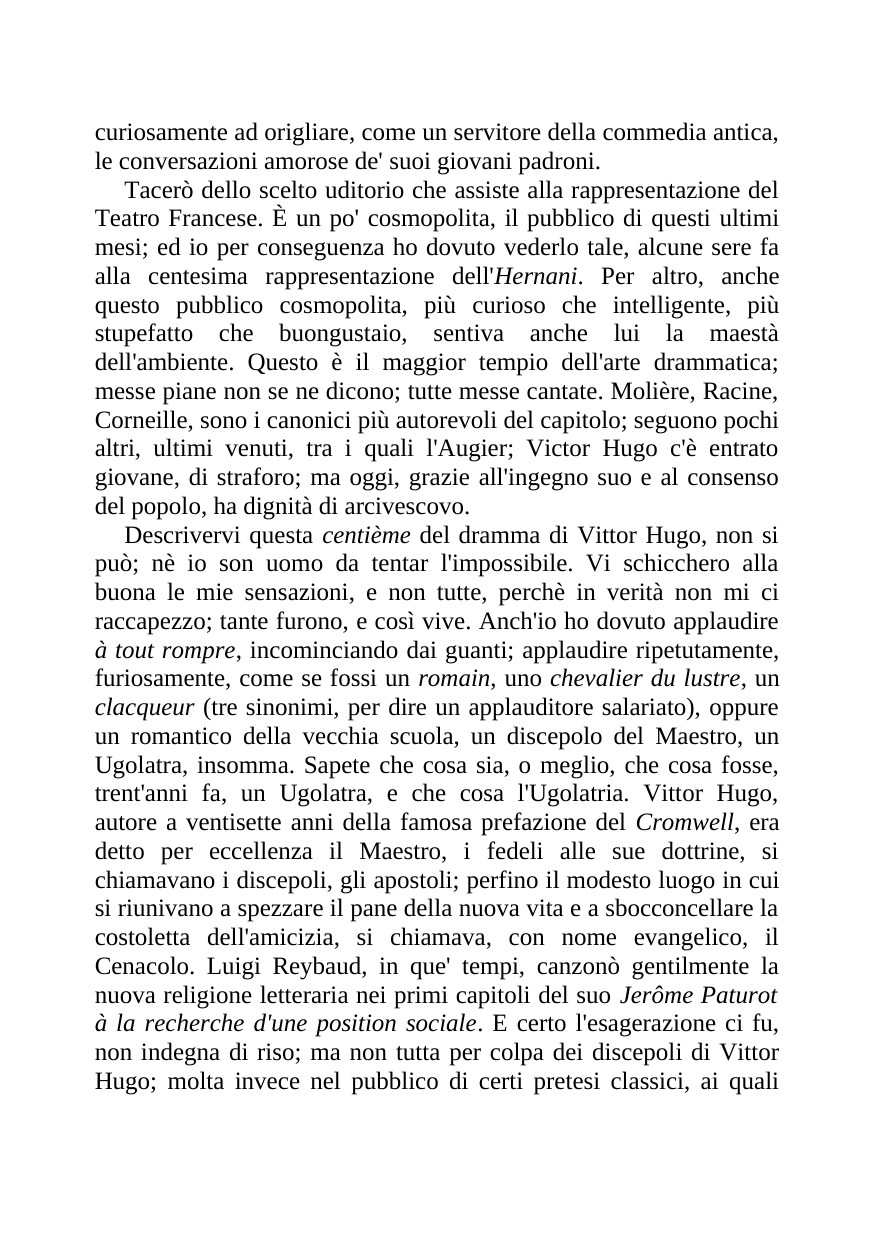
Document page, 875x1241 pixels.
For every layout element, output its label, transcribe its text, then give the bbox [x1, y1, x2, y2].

text Descrivervi questa centième del dramma di Vittor Hugo, non si può; nè io son uomo da tentar l'impossibile. Vi schicchero alla buona le mie sensazioni, e non tutte, perchè in verità non mi ci raccapezzo; tante furono, e così vive. Anch'io ho dovuto applaudire à tout rompre, incominciando dai guanti; applaudire ripetutamente, furiosamente, come se fossi un romain, uno chevalier du lustre, un clacqueur (tre sinonimi, per dire un applauditore salariato), oppure un romantico della vecchia scuola, un discepolo del Maestro, un Ugolatra, insomma. Sapete che cosa sia, o meglio, che cosa fosse, trent'anni fa, un Ugolatra, e che cosa l'Ugolatria. Vittor Hugo, autore a ventisette anni della famosa prefazione del Cromwell, era detto per eccellenza il Maestro, i fedeli alle sue dottrine, si chiamavano i discepoli, gli apostoli; perfino il modesto luogo in cui si riunivano a spezzare il pane della nuova vita e a sbocconcellare la costoletta dell'amicizia, si chiamava, con nome evangelico, il Cenacolo. Luigi Reybaud, in que' tempi, canzonò gentilmente la nuova religione letteraria nei primi capitoli del suo Jerôme Paturot à la recherche d'une position sociale. E certo l'esagerazione ci fu, non indegna di riso; ma non tutta per colpa dei discepoli di Vittor Hugo; molta invece nel pubblico di certi pretesi classici, ai quali [94, 520, 779, 1095]
text Tacerò dello scelto uditorio che assiste alla rappresentazione del Teatro Francese. È un po' cosmopolita, il pubblico di questi ultimi mesi; ed io per conseguenza ho dovuto vederlo tale, alcune sere fa alla centesima rappresentazione dell'Hernani. Per altro, anche questo pubblico cosmopolita, più curioso che intelligente, più stupefatto che buongustaio, sentiva anche lui la maestà dell'ambiente. Questo è il maggior tempio dell'arte drammatica; messe piane non se ne dicono; tutte messe cantate. Molière, Racine, Corneille, sono i canonici più autorevoli del capitolo; seguono pochi altri, ultimi venuti, tra i quali l'Augier; Victor Hugo c'è entrato giovane, di straforo; ma oggi, grazie all'ingegno suo e al consenso del popolo, ha dignità di arcivescovo. [94, 175, 779, 520]
text curiosamente ad origliare, come un servitore della commedia antica, le conversazioni amorose de' suoi giovani padroni. [94, 117, 779, 175]
